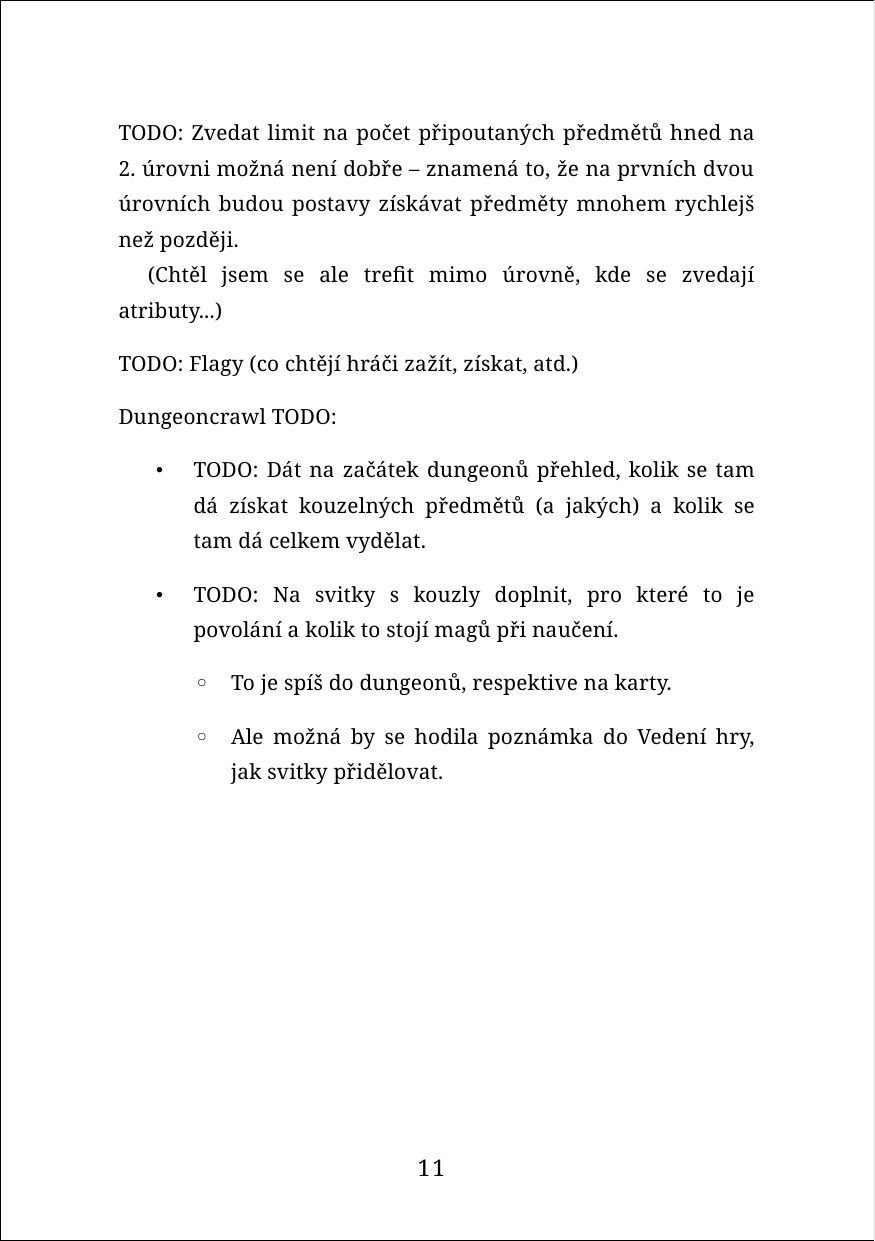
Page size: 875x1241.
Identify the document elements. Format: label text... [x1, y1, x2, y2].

list TODO: Na svitky s kouzly doplnit, pro které to je povolání a kolik to stojí magů při naučení. [156, 580, 756, 644]
text TODO: Flagy (co chtějí hráči zažít, získat, atd.) [118, 349, 756, 377]
list Ale možná by se hodila poznámka do Vedení hry, jak svitky přidělovat. [193, 722, 756, 786]
text TODO: Zvedat limit na počet připoutaných předmětů hned na 2. úrovni možná není dobře – znamená to, že na prvních dvou úrovních budou postavy získávat předměty mnohem rychlejš než později. (Chtěl jsem se ale trefit mimo úrovně, kde se zvedají atributy...) [118, 118, 756, 324]
text Dungeoncrawl TODO: [118, 402, 756, 431]
list TODO: Dát na začátek dungeonů přehled, kolik se tam dá získat kouzelných předmětů (a jakých) a kolik se tam dá celkem vydělat. [156, 456, 756, 555]
list To je spíš do dungeonů, respektive na karty. [193, 668, 756, 697]
